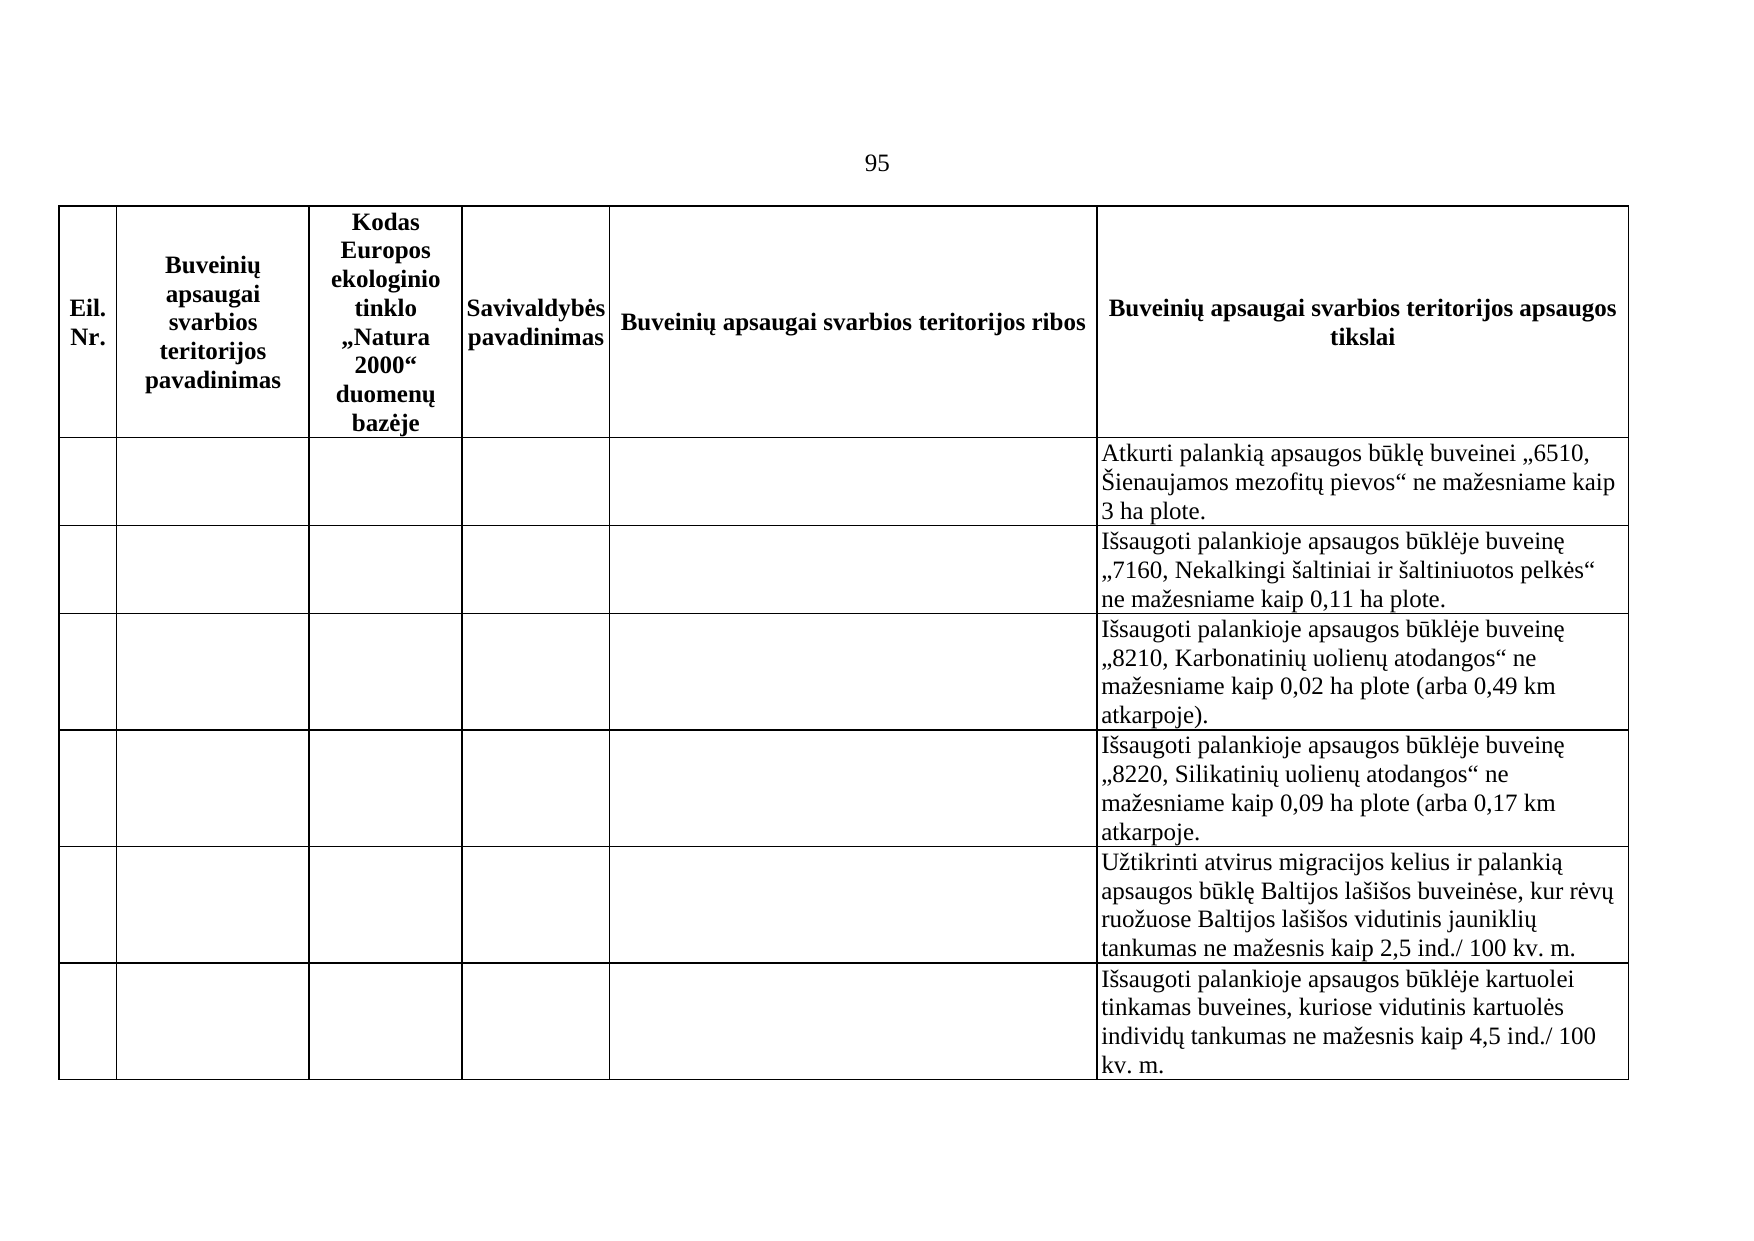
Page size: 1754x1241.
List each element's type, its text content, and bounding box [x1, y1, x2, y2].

table_cell Išsaugoti palankioje apsaugos būklėje buveinę „8210, Karbonatinių uolienų atodangos“ ne mažesniame kaip 0,02 ha plote (arba 0,49 km atkarpoje). [1098, 614, 1628, 729]
table_cell [117, 614, 308, 729]
table_cell [310, 847, 461, 962]
table_cell [117, 964, 308, 1079]
table_cell Užtikrinti atvirus migracijos kelius ir palankią apsaugos būklę Baltijos lašišos buveinėse, kur rėvų ruožuose Baltijos lašišos vidutinis jauniklių tankumas ne mažesnis kaip 2,5 ind./ 100 kv. m. [1098, 847, 1628, 962]
table_header Buveinių apsaugai svarbios teritorijos apsaugos tikslai [1098, 207, 1628, 437]
table_cell [463, 438, 609, 524]
table_cell [60, 526, 116, 612]
table_cell Išsaugoti palankioje apsaugos būklėje buveinę „7160, Nekalkingi šaltiniai ir šaltiniuotos pelkės“ ne mažesniame kaip 0,11 ha plote. [1098, 526, 1628, 612]
table_cell [610, 731, 1096, 846]
table_cell [610, 847, 1096, 962]
table_cell [463, 614, 609, 729]
table_cell [60, 438, 116, 524]
table_cell [117, 731, 308, 846]
table_header Buveinių apsaugai svarbios teritorijos pavadinimas [117, 207, 308, 437]
table_cell Atkurti palankią apsaugos būklę buveinei „6510, Šienaujamos mezofitų pievos“ ne mažesniame kaip 3 ha plote. [1098, 438, 1628, 524]
table_cell [310, 964, 461, 1079]
table_cell [310, 526, 461, 612]
table_cell [610, 438, 1096, 524]
table_cell [463, 847, 609, 962]
table_cell Išsaugoti palankioje apsaugos būklėje kartuolei tinkamas buveines, kuriose vidutinis kartuolės individų tankumas ne mažesnis kaip 4,5 ind./ 100 kv. m. [1098, 964, 1628, 1079]
table_cell [117, 438, 308, 524]
table_cell [463, 964, 609, 1079]
table_cell [60, 964, 116, 1079]
table_cell Išsaugoti palankioje apsaugos būklėje buveinę „8220, Silikatinių uolienų atodangos“ ne mažesniame kaip 0,09 ha plote (arba 0,17 km atkarpoje. [1098, 731, 1628, 846]
table_cell [310, 614, 461, 729]
table_cell [60, 847, 116, 962]
table_cell [463, 731, 609, 846]
table_cell [610, 964, 1096, 1079]
table_cell [60, 731, 116, 846]
table_header Kodas Europos ekologinio tinklo „Natura 2000“ duomenų bazėje [310, 207, 461, 437]
table_cell [117, 526, 308, 612]
table_cell [310, 731, 461, 846]
table_cell [310, 438, 461, 524]
table_cell [117, 847, 308, 962]
table_cell [610, 614, 1096, 729]
table_header Savivaldybės pavadinimas [463, 207, 609, 437]
table_header Buveinių apsaugai svarbios teritorijos ribos [610, 207, 1096, 437]
table_header Eil. Nr. [60, 207, 116, 437]
table_cell [610, 526, 1096, 612]
table_cell [60, 614, 116, 729]
table_cell [463, 526, 609, 612]
